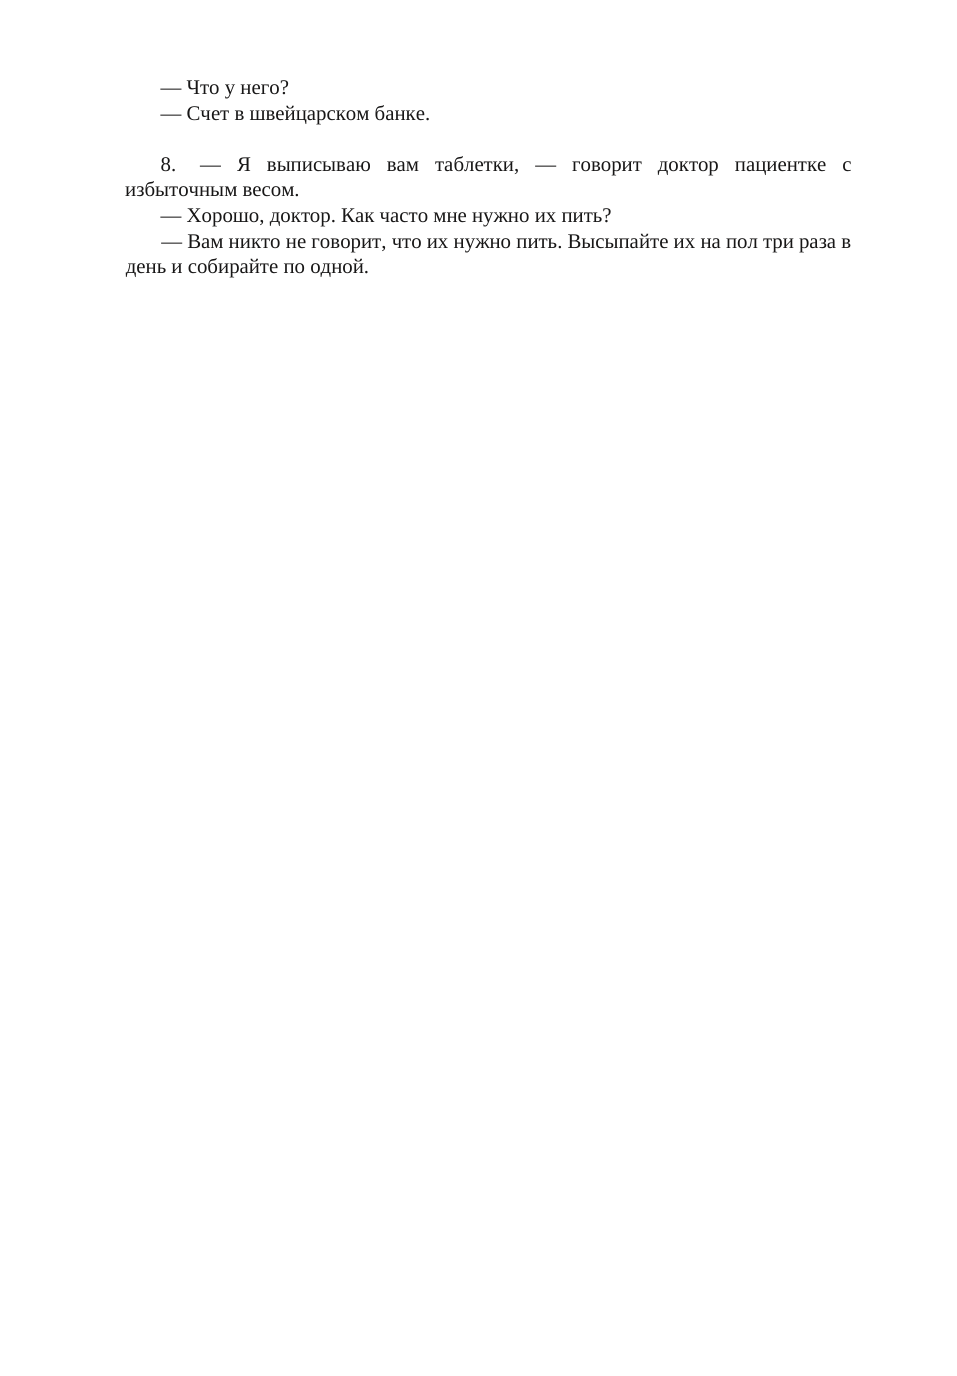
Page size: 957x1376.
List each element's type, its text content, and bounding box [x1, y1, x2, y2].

text — Вам никто не говорит, что их нужно пить. Высыпайте их на пол три раза в день и собирайте по одной. [126, 229, 852, 278]
text — Что у него? [160, 75, 852, 99]
list — Я выписываю вам таблетки, — говорит доктор пациентке с избыточным весом. [125, 152, 852, 201]
text — Счет в швейцарском банке. [160, 101, 852, 125]
text — Хорошо, доктор. Как часто мне нужно их пить? [160, 203, 852, 227]
